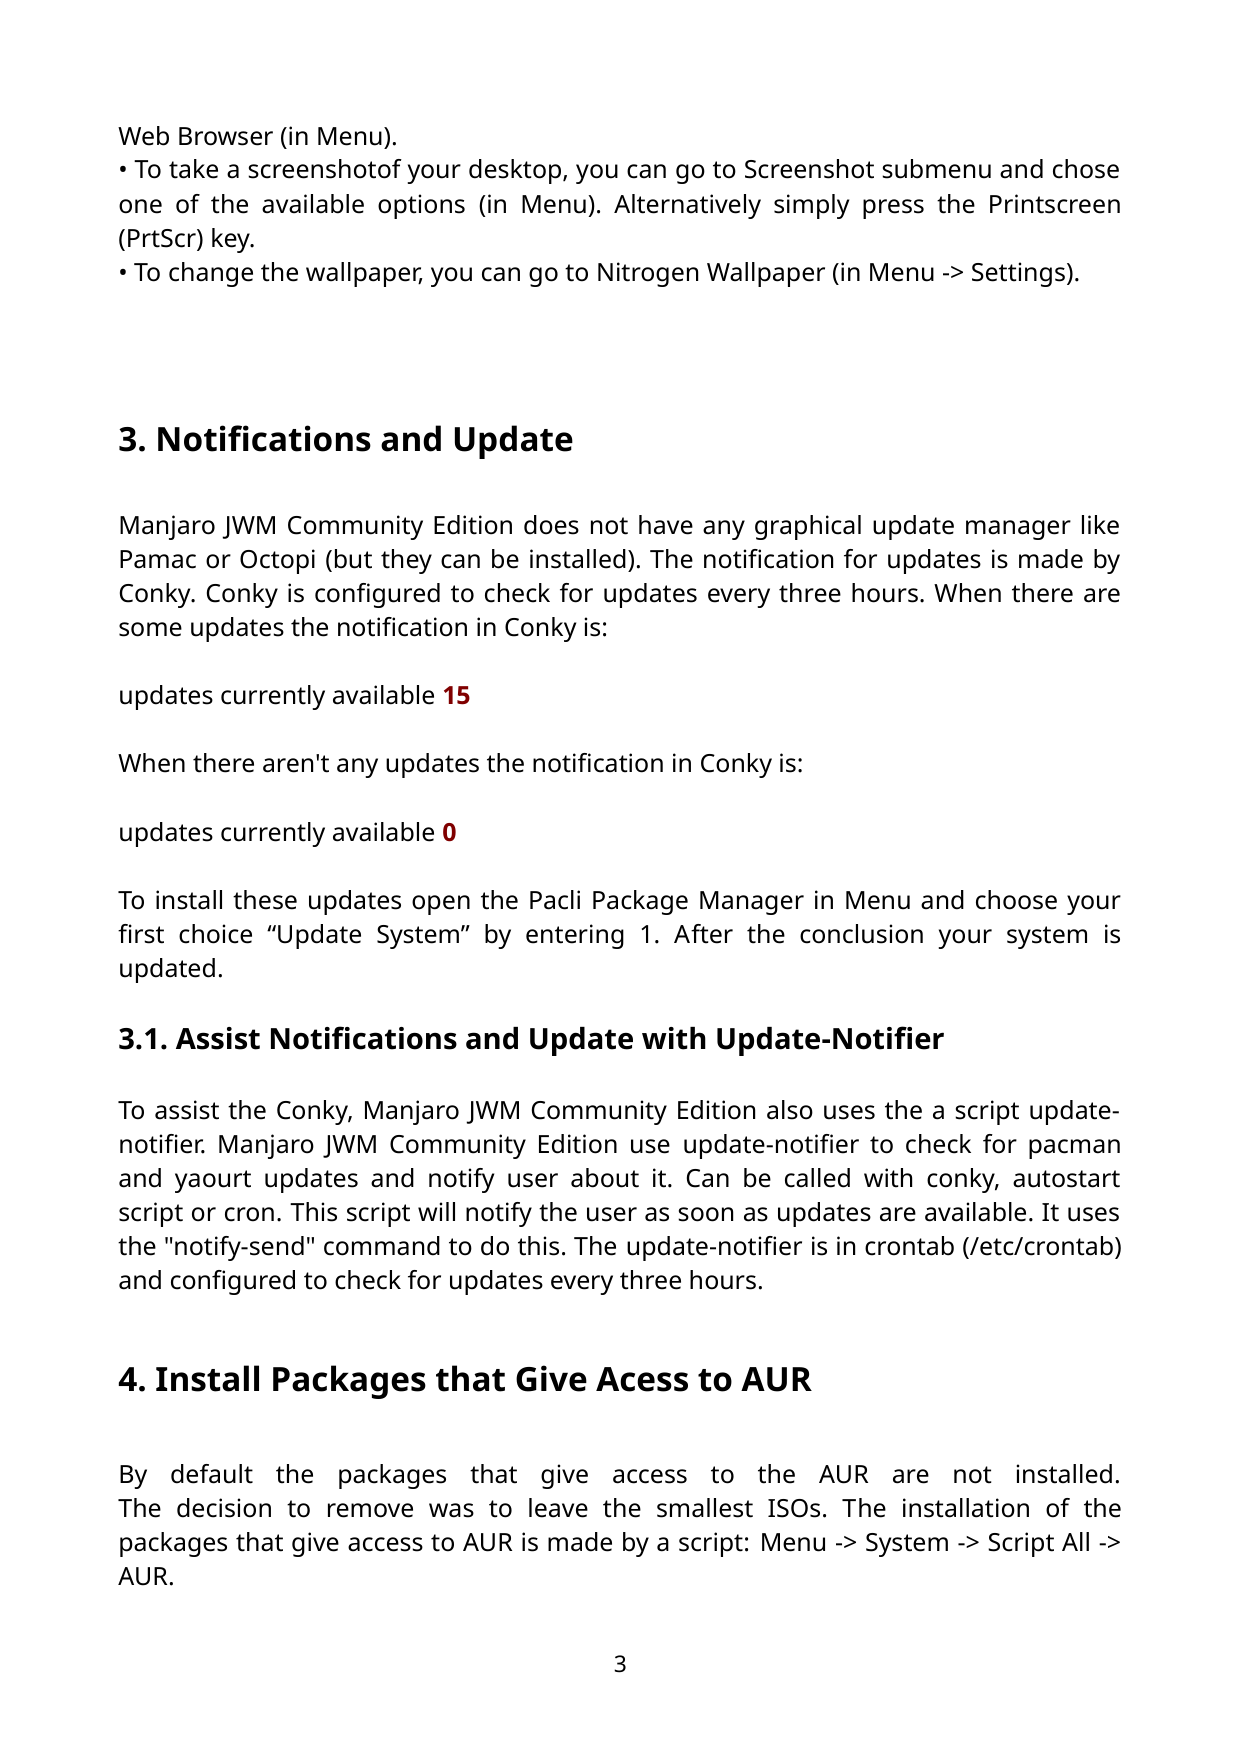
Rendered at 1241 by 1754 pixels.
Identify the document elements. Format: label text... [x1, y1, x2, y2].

text When there aren't any updates the notification in Conky is: [118, 712, 1122, 780]
text Manjaro JWM Community Edition does not have any graphical update manager like Pamac or Octopi (but they can be installed). The notification for updates is made by Conky. Conky is configured to check for updates every three hours. When there are some updates the notification in Conky is: [118, 508, 1122, 644]
subtitle 4. Install Packages that Give Acess to AUR [118, 1356, 1122, 1401]
text updates currently available 15 [118, 644, 1122, 712]
text • To change the wallpaper, you can go to Nitrogen Wallpaper (in Menu -> Settings). [118, 254, 1122, 288]
text • To take a screenshotof your desktop, you can go to Screenshot submenu and chose one of the available options (in Menu). Alternatively simply press the Printscreen (PrtScr) key. [118, 152, 1122, 254]
subtitle 3.1. Assist Notifications and Update with Update-Notifier [118, 1018, 1122, 1058]
text Web Browser (in Menu). [118, 118, 1122, 152]
text To install these updates open the Pacli Package Manager in Menu and choose your first choice “Update System” by entering 1. After the conclusion your system is updated. [118, 848, 1122, 984]
text By default the packages that give access to the AUR are not installed. The decision to remove was to leave the smallest ISOs. The installation of the packages that give access to AUR is made by a script: Menu -> System -> Script All -> AUR. [118, 1456, 1122, 1592]
text updates currently available 0 [118, 780, 1122, 848]
text To assist the Conky, Manjaro JWM Community Edition also uses the a script update-notifier. Manjaro JWM Community Edition use update-notifier to check for pacman and yaourt updates and notify user about it. Can be called with conky, autostart script or cron. This script will notify the user as soon as updates are available. It uses the "notify-send" command to do this. The update-notifier is in crontab (/etc/crontab) and configured to check for updates every three hours. [118, 1092, 1122, 1297]
subtitle 3. Notifications and Update [118, 416, 1122, 461]
